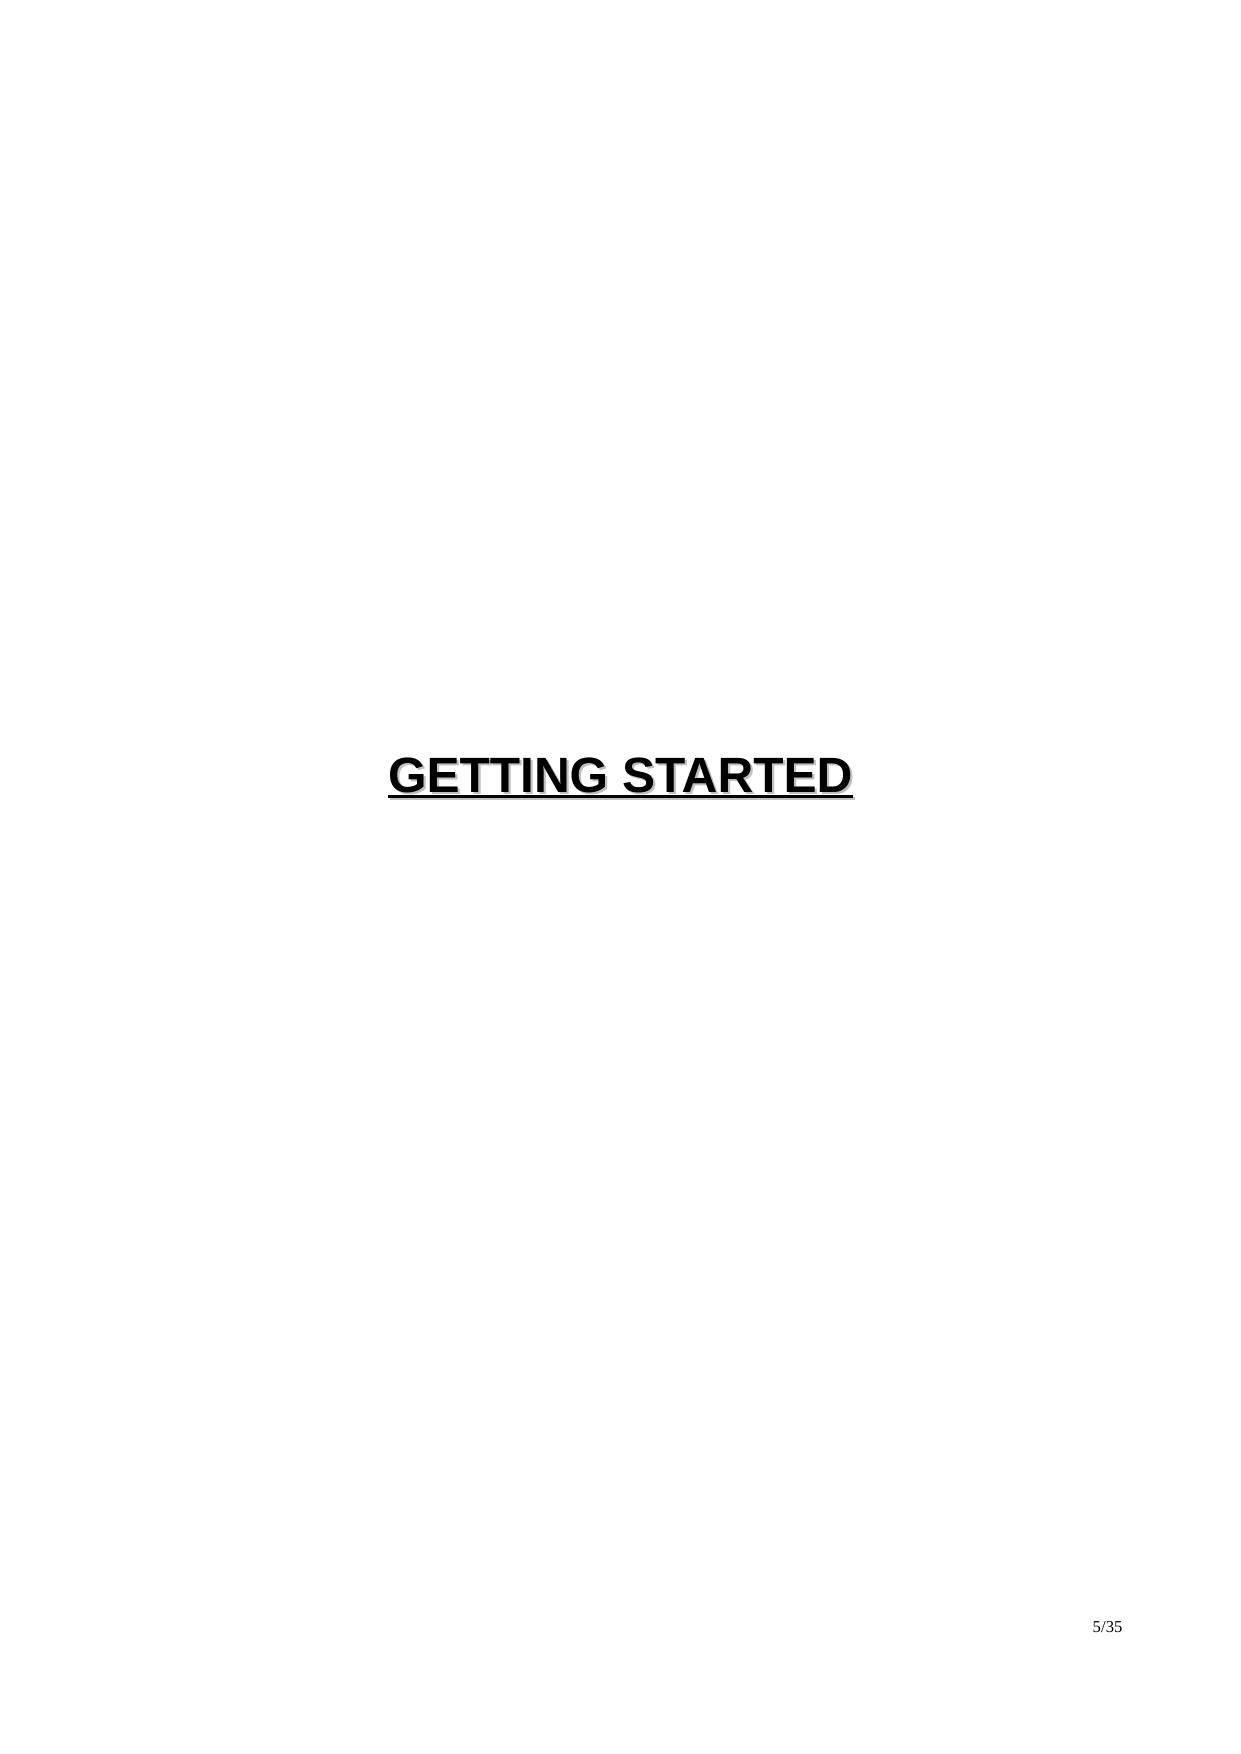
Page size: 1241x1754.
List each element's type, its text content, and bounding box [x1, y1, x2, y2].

subtitle GETTING STARTED [118, 746, 1122, 803]
